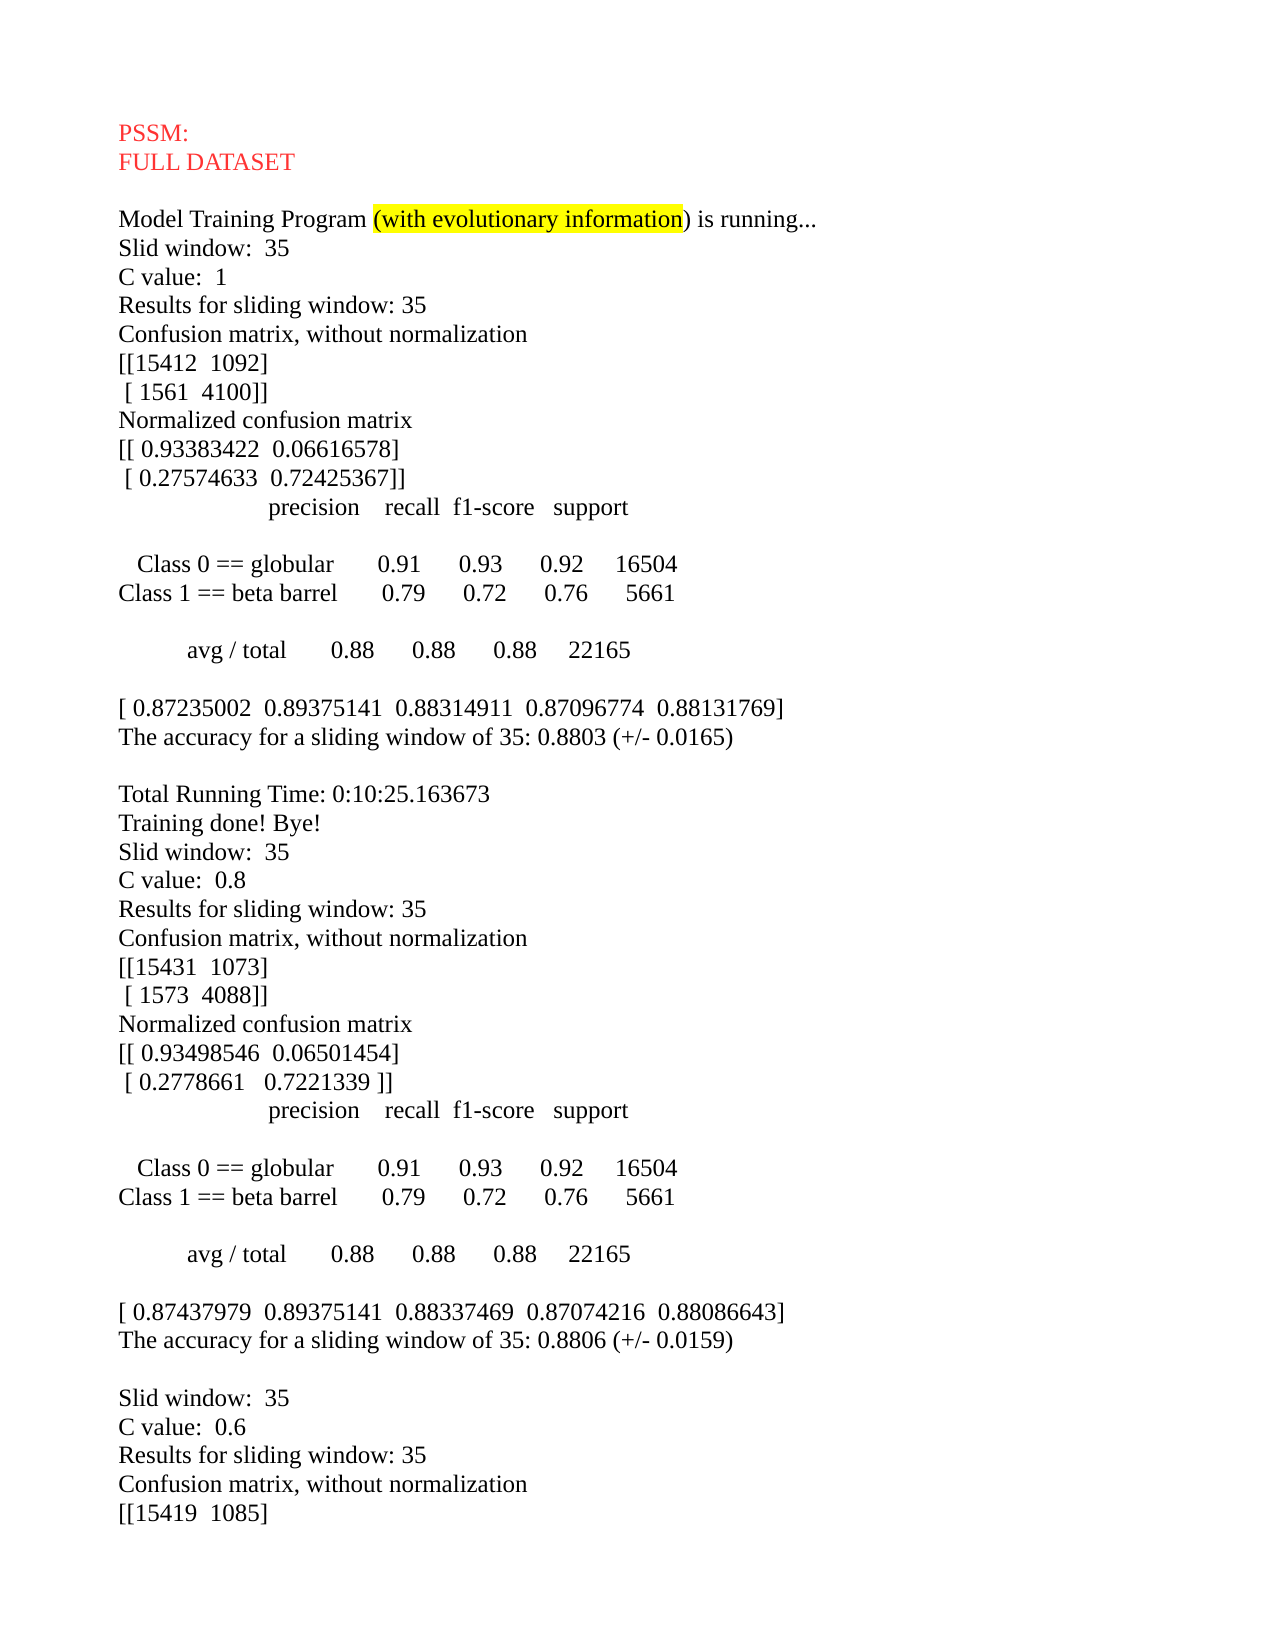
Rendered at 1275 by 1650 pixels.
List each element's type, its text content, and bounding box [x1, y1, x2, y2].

text Model Training Program (with evolutionary information) is running... [118, 204, 1157, 233]
text Confusion matrix, without normalization [118, 1469, 1157, 1498]
text avg / total 0.88 0.88 0.88 22165 [118, 1239, 1157, 1268]
text Results for sliding window: 35 [118, 291, 1157, 319]
text [[ 0.93498546 0.06501454] [118, 1038, 1157, 1067]
text [[15431 1073] [118, 952, 1157, 981]
text The accuracy for a sliding window of 35: 0.8803 (+/- 0.0165) [118, 722, 1157, 751]
text Normalized confusion matrix [118, 406, 1157, 434]
text [[15412 1092] [118, 348, 1157, 377]
text Normalized confusion matrix [118, 1009, 1157, 1038]
text PSSM: [118, 118, 1157, 147]
text Slid window: 35 [118, 1383, 1157, 1412]
text avg / total 0.88 0.88 0.88 22165 [118, 636, 1157, 664]
text Confusion matrix, without normalization [118, 923, 1157, 952]
text [ 0.87437979 0.89375141 0.88337469 0.87074216 0.88086643] [118, 1297, 1157, 1326]
text C value: 0.6 [118, 1412, 1157, 1441]
text Slid window: 35 [118, 233, 1157, 262]
text [ 1561 4100]] [118, 377, 1157, 406]
text [[ 0.93383422 0.06616578] [118, 434, 1157, 463]
text [ 1573 4088]] [118, 981, 1157, 1009]
text C value: 1 [118, 262, 1157, 291]
text Training done! Bye! [118, 808, 1157, 837]
text [[15419 1085] [118, 1498, 1157, 1527]
text [ 0.2778661 0.7221339 ]] [118, 1067, 1157, 1096]
text [ 0.87235002 0.89375141 0.88314911 0.87096774 0.88131769] [118, 693, 1157, 722]
text The accuracy for a sliding window of 35: 0.8806 (+/- 0.0159) [118, 1326, 1157, 1354]
text Total Running Time: 0:10:25.163673 [118, 779, 1157, 808]
text Class 0 == globular 0.91 0.93 0.92 16504 [118, 549, 1157, 578]
text Class 0 == globular 0.91 0.93 0.92 16504 [118, 1153, 1157, 1182]
text precision recall f1-score support [118, 1096, 1157, 1124]
text Class 1 == beta barrel 0.79 0.72 0.76 5661 [118, 1182, 1157, 1211]
text FULL DATASET [118, 147, 1157, 176]
text Confusion matrix, without normalization [118, 319, 1157, 348]
text C value: 0.8 [118, 866, 1157, 894]
text [ 0.27574633 0.72425367]] [118, 463, 1157, 492]
text Results for sliding window: 35 [118, 894, 1157, 923]
text Results for sliding window: 35 [118, 1441, 1157, 1469]
text precision recall f1-score support [118, 492, 1157, 521]
text Class 1 == beta barrel 0.79 0.72 0.76 5661 [118, 578, 1157, 607]
text Slid window: 35 [118, 837, 1157, 866]
